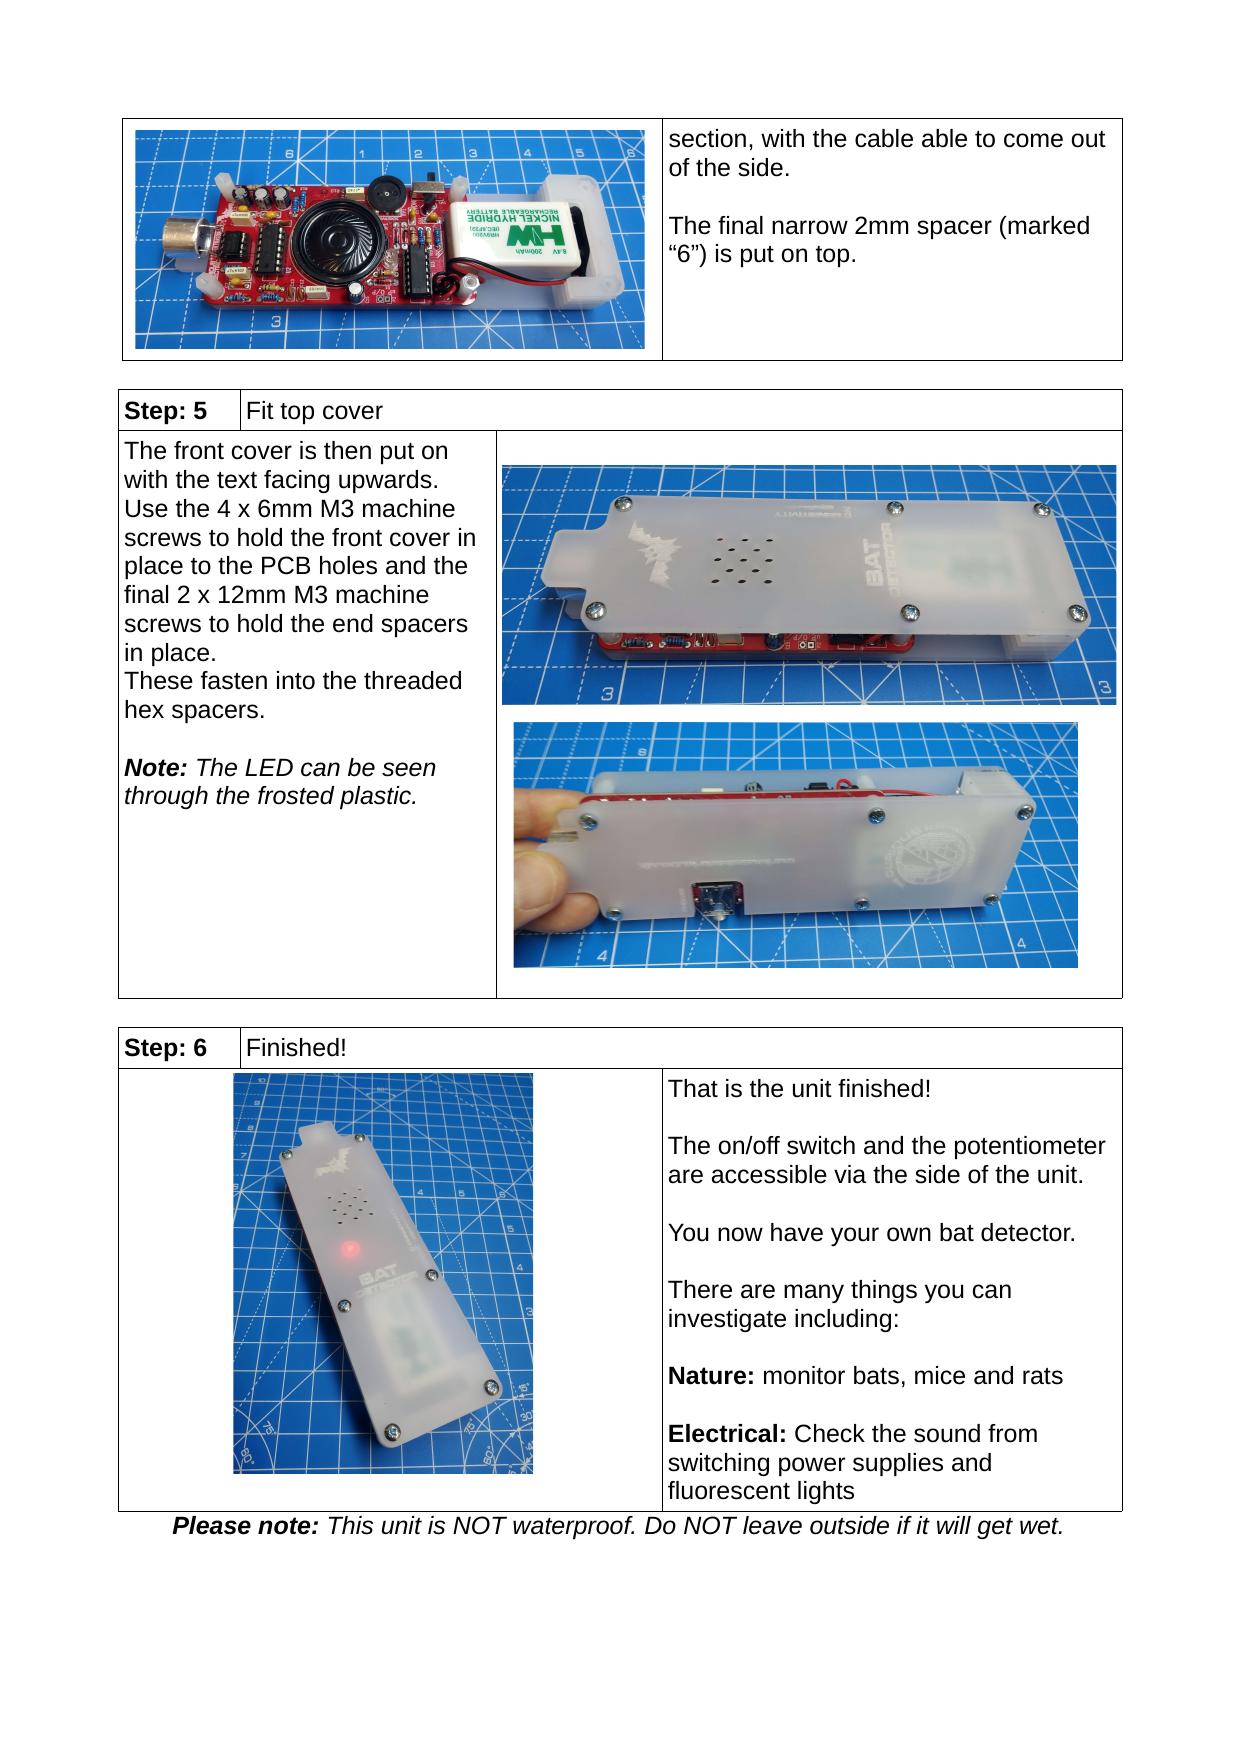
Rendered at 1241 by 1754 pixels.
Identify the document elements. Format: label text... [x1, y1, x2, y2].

table_cell That is the unit finished! The on/off switch and the potentiometer are accessible via the side of the unit. You now have your own bat detector. There are many things you can investigate including: Nature: monitor bats, mice and rats Electrical: Check the sound from switching power supplies and fluorescent lights [663, 1069, 1122, 1511]
picture [135, 196, 645, 290]
table_cell The front cover is then put on with the text facing upwards. Use the 4 x 6mm M3 machine screws to hold the front cover in place to the PCB holes and the final 2 x 12mm M3 machine screws to hold the end spacers in place. These fasten into the threaded hex spacers. Note: The LED can be seen through the frosted plastic. [119, 431, 496, 998]
table_cell [497, 431, 1122, 998]
text Please note: This unit is NOT waterproof. Do NOT leave outside if it will get wet. [118, 1512, 1122, 1540]
table_header Fit top cover [241, 390, 1122, 430]
table_cell [123, 119, 662, 360]
picture [233, 1073, 534, 1474]
table_header Step: 5 [119, 390, 240, 430]
table_cell section, with the cable able to come out of the side. The final narrow 2mm spacer (marked “6”) is put on top. [663, 119, 1122, 360]
table_cell [119, 1069, 662, 1511]
picture [502, 556, 1117, 644]
picture [513, 830, 1078, 937]
table_header Finished! [241, 1028, 1122, 1068]
table_header Step: 6 [119, 1028, 240, 1068]
